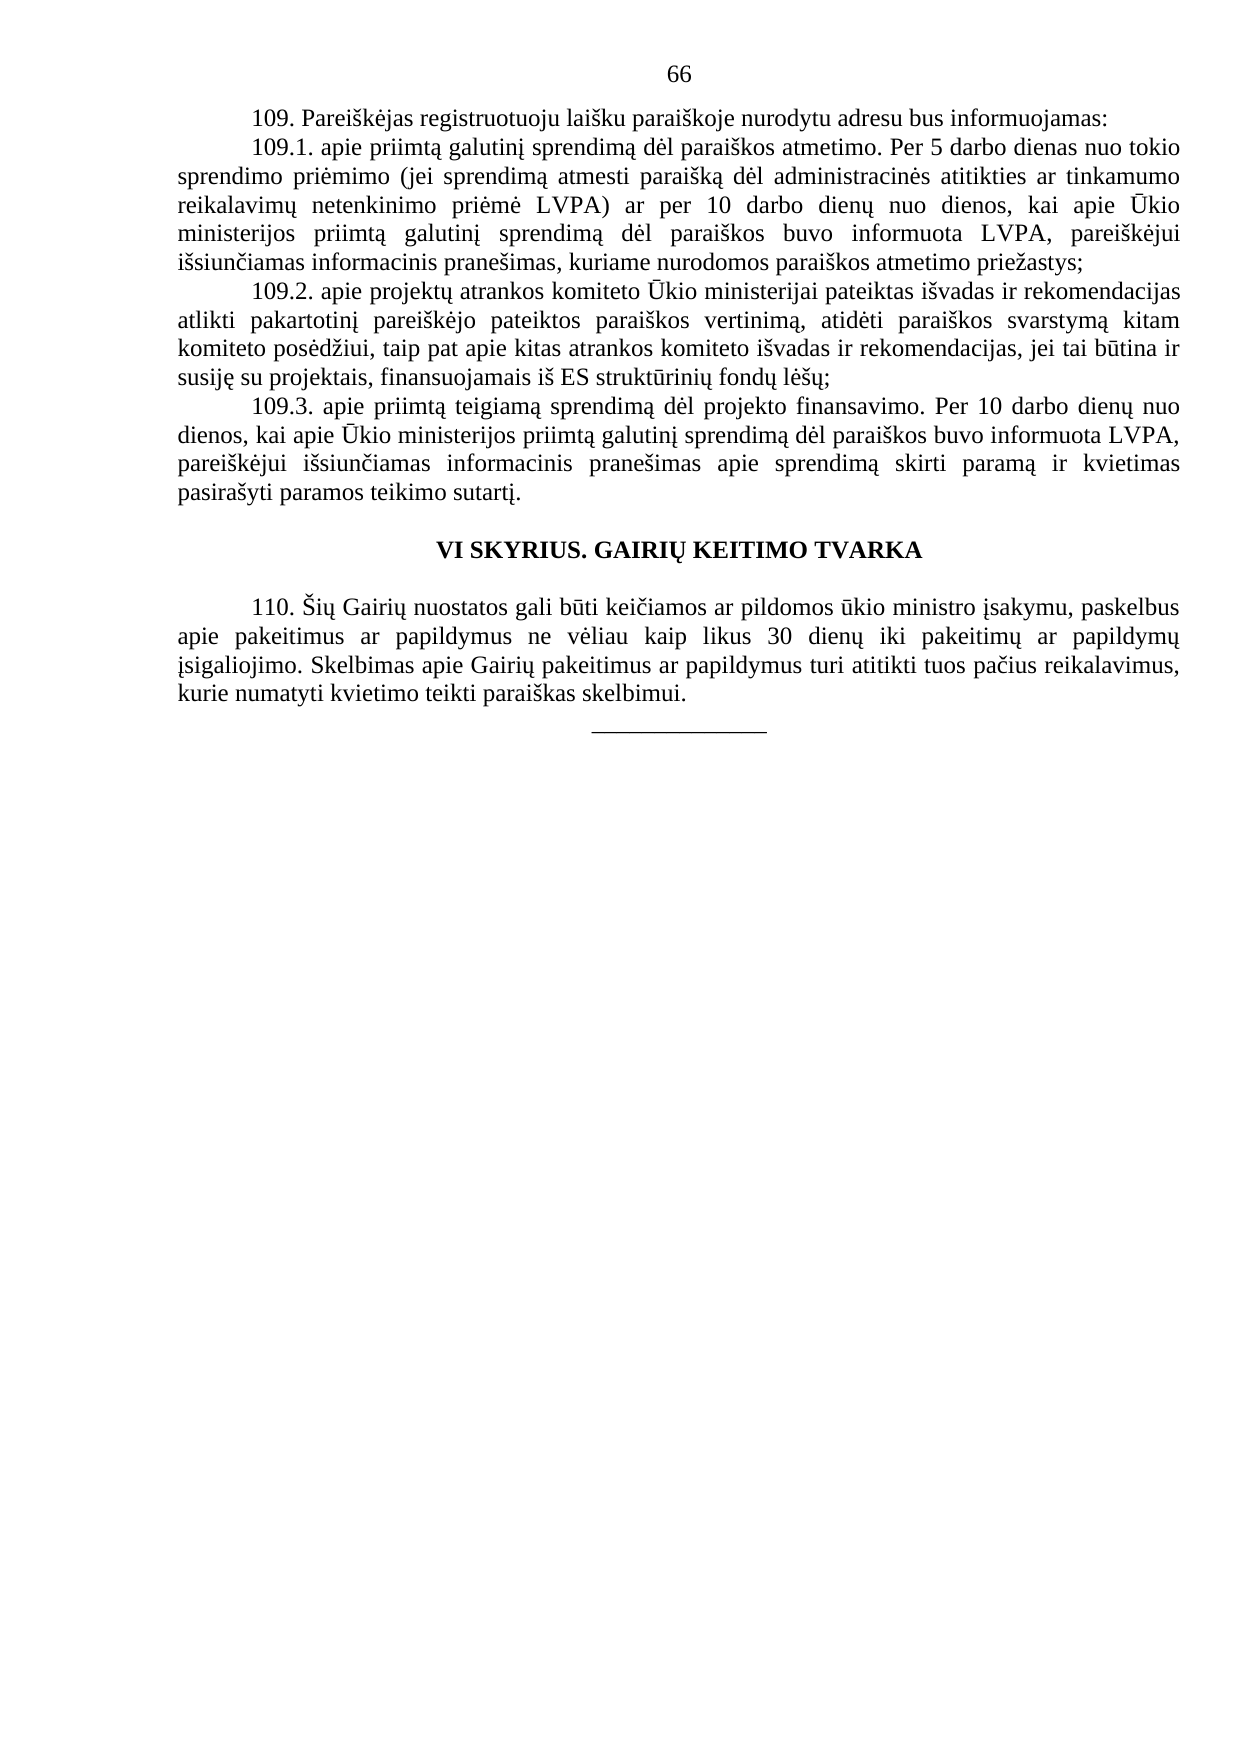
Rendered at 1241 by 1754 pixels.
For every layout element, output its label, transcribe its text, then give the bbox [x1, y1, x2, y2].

text 109.2. apie projektų atrankos komiteto Ūkio ministerijai pateiktas išvadas ir rekomendacijas atlikti pakartotinį pareiškėjo pateiktos paraiškos vertinimą, atidėti paraiškos svarstymą kitam komiteto posėdžiui, taip pat apie kitas atrankos komiteto išvadas ir rekomendacijas, jei tai būtina ir susiję su projektais, finansuojamais iš ES struktūrinių fondų lėšų; [177, 276, 1181, 391]
text ______________ [177, 707, 1181, 736]
text VI SKYRIUS. gairių keitimo tvarka [177, 535, 1181, 563]
text 109.3. apie priimtą teigiamą sprendimą dėl projekto finansavimo. Per 10 darbo dienų nuo dienos, kai apie Ūkio ministerijos priimtą galutinį sprendimą dėl paraiškos buvo informuota LVPA, pareiškėjui išsiunčiamas informacinis pranešimas apie sprendimą skirti paramą ir kvietimas pasirašyti paramos teikimo sutartį. [177, 391, 1181, 506]
text 109. Pareiškėjas registruotuoju laišku paraiškoje nurodytu adresu bus informuojamas: [177, 103, 1181, 132]
text 110. Šių Gairių nuostatos gali būti keičiamos ar pildomos ūkio ministro įsakymu, paskelbus apie pakeitimus ar papildymus ne vėliau kaip likus 30 dienų iki pakeitimų ar papildymų įsigaliojimo. Skelbimas apie Gairių pakeitimus ar papildymus turi atitikti tuos pačius reikalavimus, kurie numatyti kvietimo teikti paraiškas skelbimui. [177, 592, 1181, 707]
text 109.1. apie priimtą galutinį sprendimą dėl paraiškos atmetimo. Per 5 darbo dienas nuo tokio sprendimo priėmimo (jei sprendimą atmesti paraišką dėl administracinės atitikties ar tinkamumo reikalavimų netenkinimo priėmė LVPA) ar per 10 darbo dienų nuo dienos, kai apie Ūkio ministerijos priimtą galutinį sprendimą dėl paraiškos buvo informuota LVPA, pareiškėjui išsiunčiamas informacinis pranešimas, kuriame nurodomos paraiškos atmetimo priežastys; [177, 132, 1181, 276]
